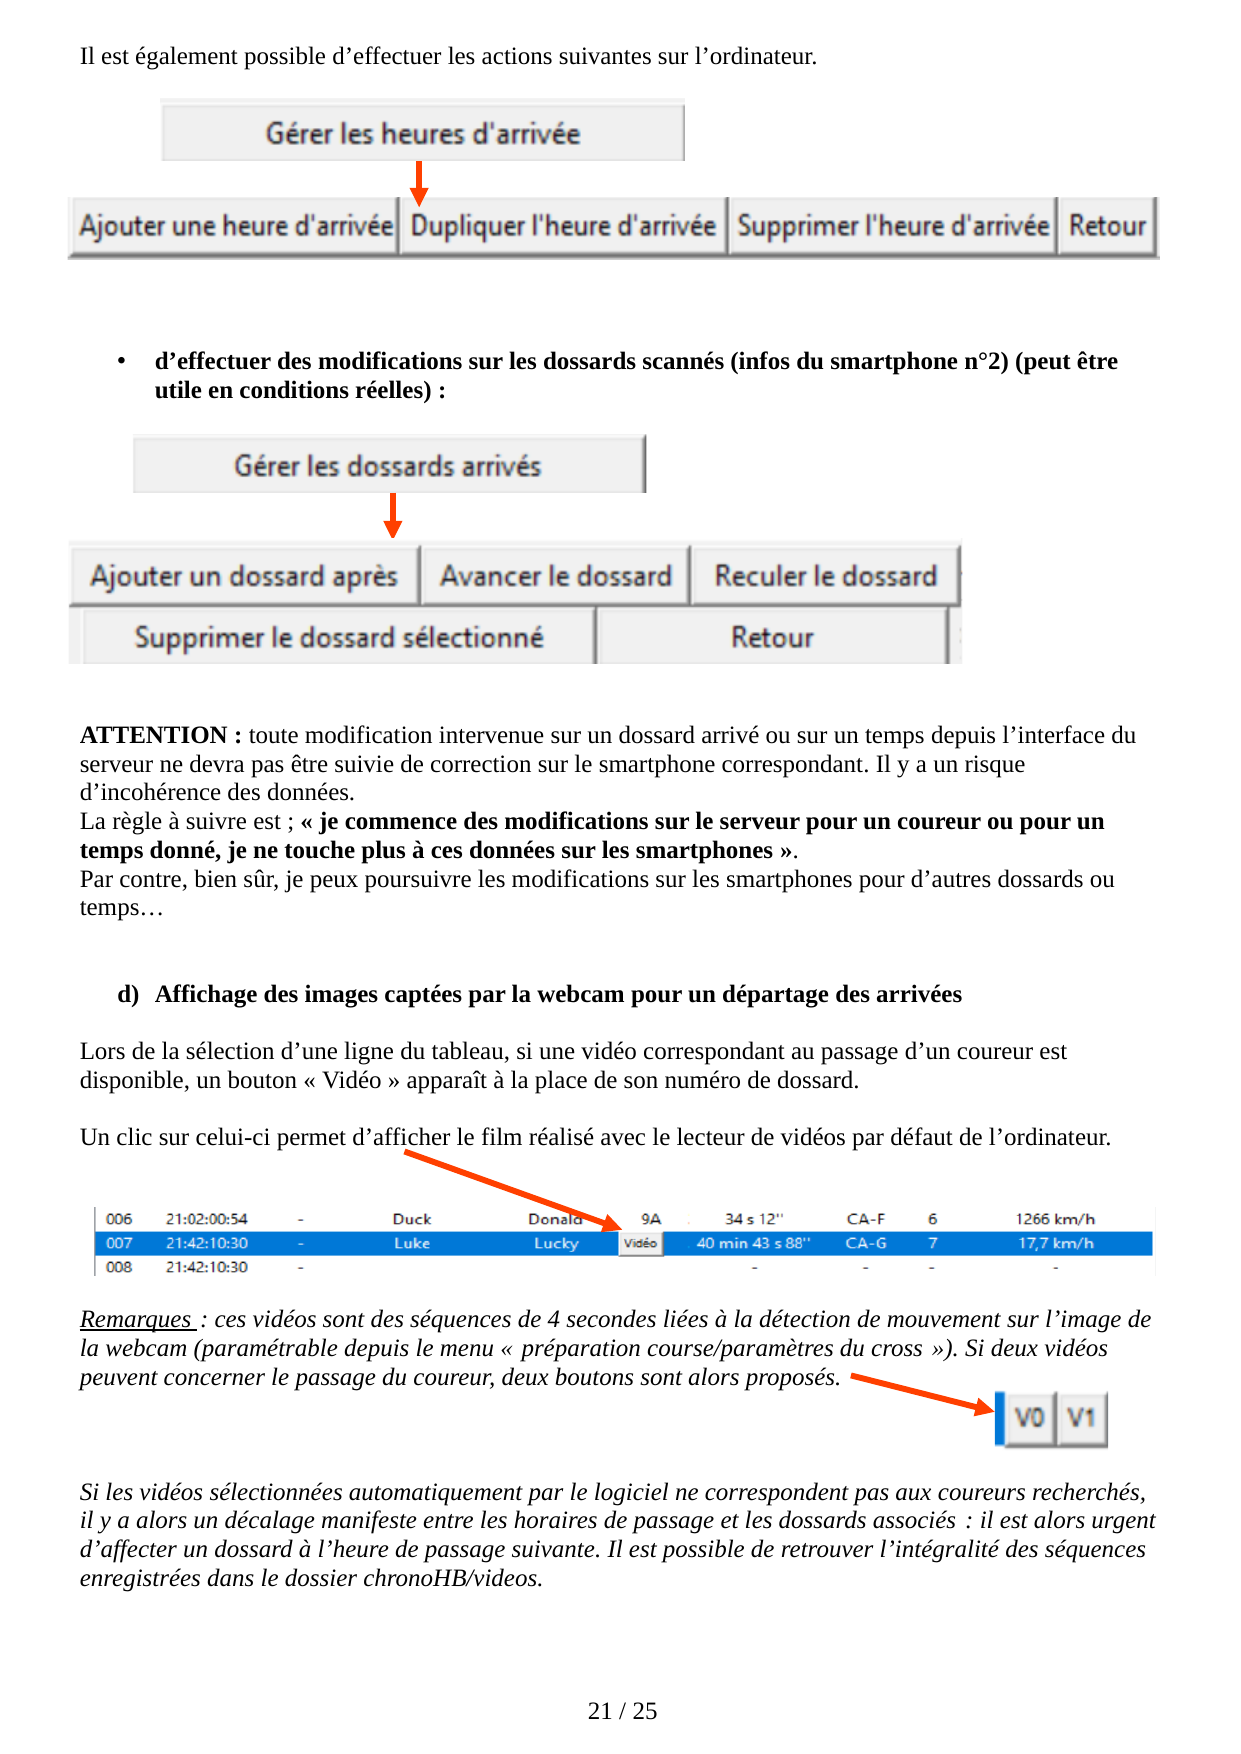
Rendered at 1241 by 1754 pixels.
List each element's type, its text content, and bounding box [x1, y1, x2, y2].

text Remarques : ces vidéos sont des séquences de 4 secondes liées à la détection de mouvement sur l’image de la webcam (paramétrable depuis le menu « préparation course/paramètres du cross »). Si deux vidéos peuvent concerner le passage du coureur, deux boutons sont alors proposés. [79, 1304, 1165, 1390]
picture [68, 538, 963, 664]
picture [994, 1388, 1109, 1452]
picture [67, 197, 1160, 260]
picture [160, 98, 685, 161]
text ATTENTION : toute modification intervenue sur un dossard arrivé ou sur un temps depuis l’interface du serveur ne devra pas être suivie de correction sur le smartphone correspondant. Il y a un risque d’incohérence des données. [79, 720, 1165, 806]
text Il est également possible d’effectuer les actions suivantes sur l’ordinateur. [79, 41, 1165, 70]
picture [94, 1207, 1156, 1276]
text Un clic sur celui-ci permet d’afficher le film réalisé avec le lecteur de vidéos par défaut de l’ordinateur. [79, 1122, 1165, 1151]
text Lors de la sélection d’une ligne du tableau, si une vidéo correspondant au passage d’un coureur est disponible, un bouton « Vidéo » apparaît à la place de son numéro de dossard. [79, 1036, 1165, 1094]
picture [132, 434, 647, 493]
text La règle à suivre est ; « je commence des modifications sur le serveur pour un coureur ou pour un temps donné, je ne touche plus à ces données sur les smartphones ». [79, 806, 1165, 864]
subtitle Affichage des images captées par la webcam pour un départage des arrivées [117, 979, 1165, 1007]
text Si les vidéos sélectionnées automatiquement par le logiciel ne correspondent pas aux coureurs recherchés, il y a alors un décalage manifeste entre les horaires de passage et les dossards associés : il est alors urgent d’affecter un dossard à l’heure de passage suivante. Il est possible de retrouver l’intégralité des séquences enregistrées dans le dossier chronoHB/videos. [79, 1477, 1165, 1592]
list d’effectuer des modifications sur les dossards scannés (infos du smartphone n°2) (peut être utile en conditions réelles) : [117, 346, 1165, 404]
text Par contre, bien sûr, je peux poursuivre les modifications sur les smartphones pour d’autres dossards ou temps… [79, 864, 1165, 921]
